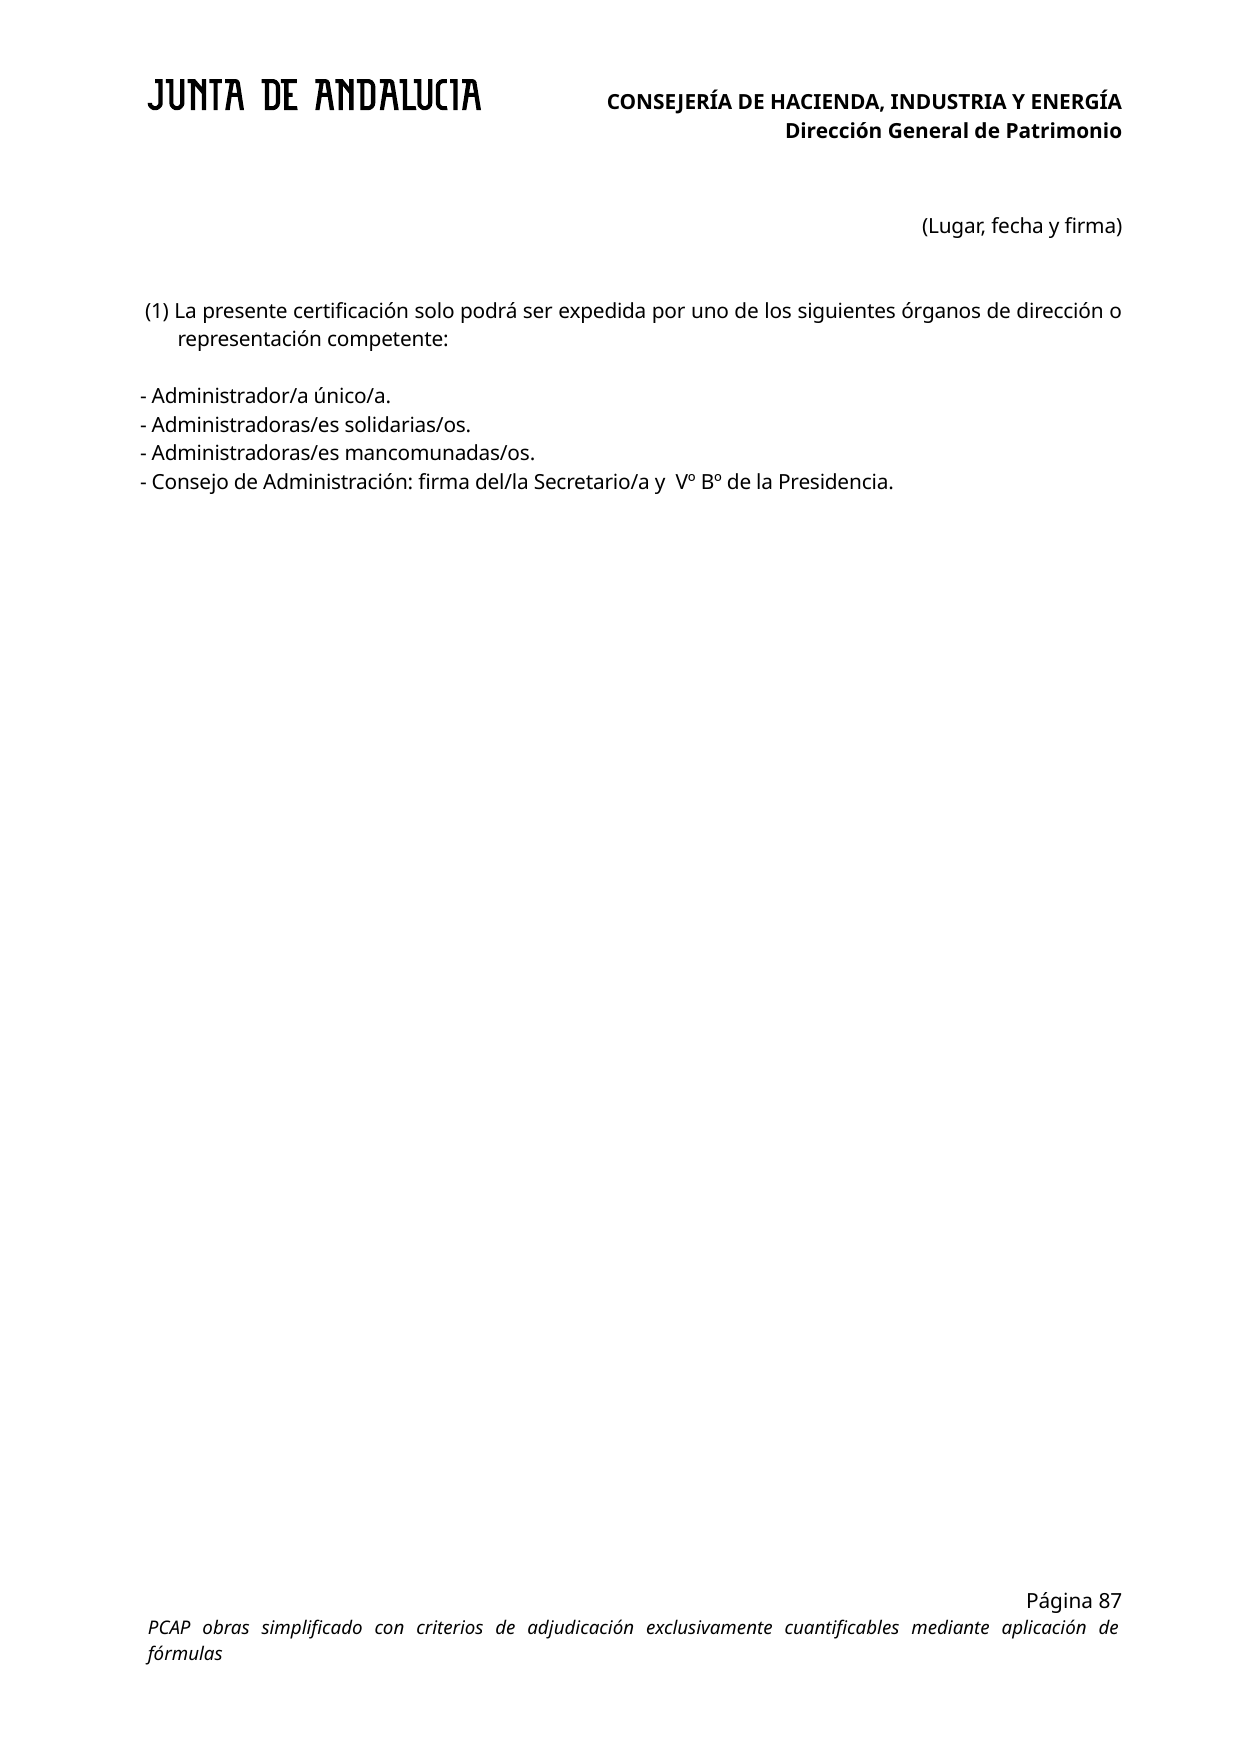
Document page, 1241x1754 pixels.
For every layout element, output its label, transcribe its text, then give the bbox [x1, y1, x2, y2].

text - Consejo de Administración: firma del/la Secretario/a y Vº Bº de la Presidencia. [140, 467, 1122, 495]
text - Administradoras/es mancomunadas/os. [140, 438, 1122, 467]
text (1) La presente certificación solo podrá ser expedida por uno de los siguientes órganos de dirección o representación competente: [145, 296, 1122, 353]
text - Administradoras/es solidarias/os. [140, 410, 1122, 438]
text - Administrador/a único/a. [140, 381, 1122, 410]
text (Lugar, fecha y firma) [811, 211, 1122, 239]
